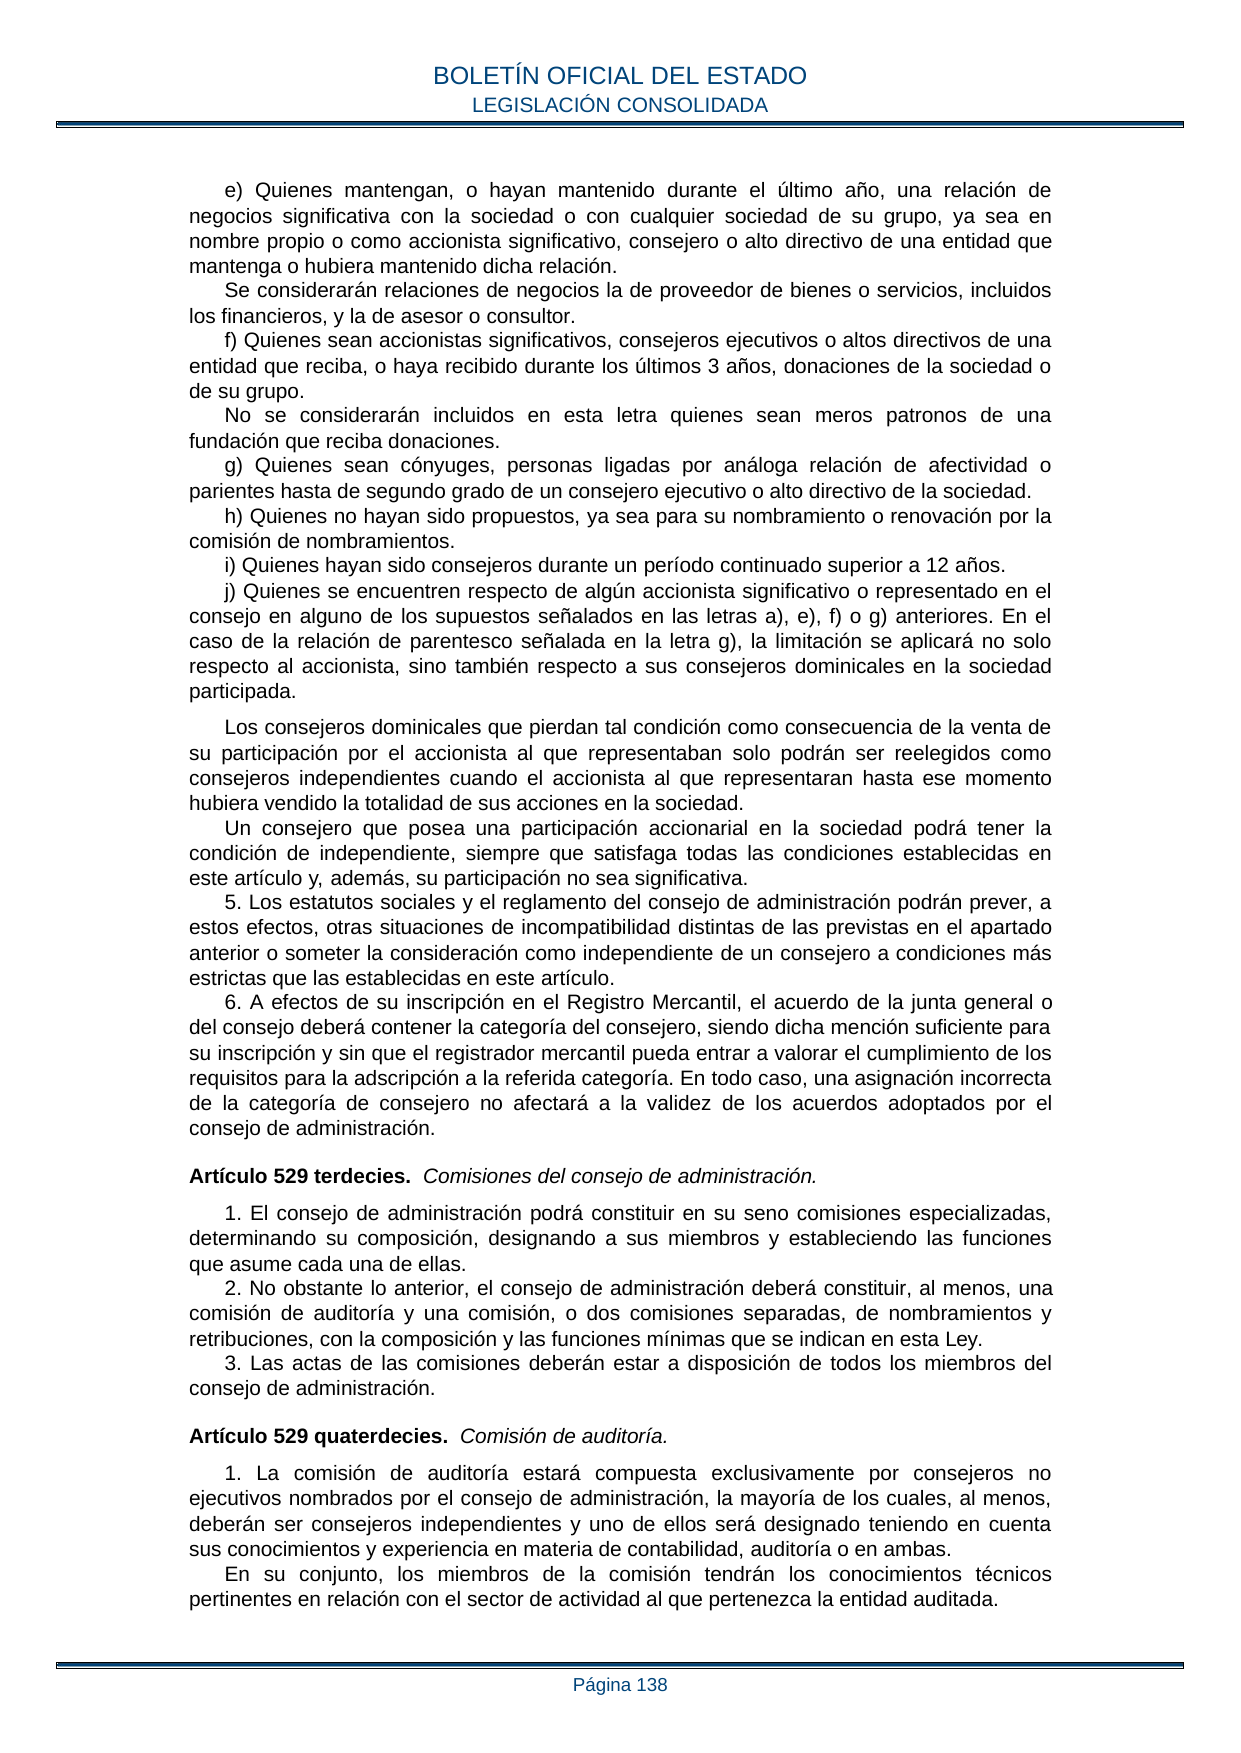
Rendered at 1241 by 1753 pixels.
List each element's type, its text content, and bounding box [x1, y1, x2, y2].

text Artículo 529 terdecies. Comisiones del consejo de administración. [189, 1159, 843, 1189]
text 5 [224, 886, 236, 911]
text Los consejeros dominicales que pierdan tal condición como consecuencia de la venta de [224, 711, 1076, 741]
text estos efectos, otras situaciones de incompatibilidad distintas de las previstas en el apartado [189, 911, 1076, 941]
text . A efectos de su inscripción en el Registro Mercantil, el acuerdo de la junta general o [236, 986, 1076, 1011]
text 3. Las actas de las comisiones deberán estar a disposición de todos los miembros del [224, 1346, 1076, 1376]
text g) Quienes sean cónyuges, personas ligadas por análoga relación de afectividad o [224, 448, 1076, 478]
text que asume cada una de ellas. [189, 1251, 1076, 1276]
text Página 138 [573, 1670, 692, 1697]
text consejo de administración. [189, 1116, 1076, 1141]
picture [57, 1663, 1183, 1668]
text requisitos para la adscripción a la referida categoría. En todo caso, una asignación incorrecta [189, 1066, 1076, 1091]
text Un consejero que posea una participación accionarial en la sociedad podrá tener la [224, 816, 1076, 841]
text j) Quienes se encuentren respecto de algún accionista significativo o representado en el [224, 578, 1076, 603]
text . Los estatutos sociales y el reglamento del consejo de administración podrán prever, a [236, 886, 1076, 911]
text parientes hasta de segundo grado de un consejero ejecutivo o alto directivo de la sociedad. [189, 478, 1076, 503]
text LEGISLACIÓN CONSOLIDADA [472, 89, 793, 118]
text consejo en alguno de los supuestos señalados en las letras a), e), f) o g) anteriores. En el [189, 603, 1076, 628]
text de la categoría de consejero no afectará a la validez de los acuerdos adoptados por el [189, 1091, 1076, 1116]
text deberán ser consejeros independientes y uno de ellos será designado teniendo en cuenta [189, 1511, 1076, 1536]
text su participación por el accionista al que representaban solo podrán ser reelegidos como [189, 741, 1076, 766]
text nombre propio o como accionista significativo, consejero o alto directivo de una entidad que [189, 228, 1076, 253]
text fundación que reciba donaciones. [189, 428, 1076, 453]
text los financieros, y la de asesor o consultor. [189, 303, 1076, 328]
text ejecutivos nombrados por el consejo de administración, la mayoría de los cuales, al menos, [189, 1482, 1076, 1511]
text e) Quienes mantengan, o hayan mantenido durante el último año, una relación de [224, 173, 1076, 203]
text sus conocimientos y experiencia en materia de contabilidad, auditoría o en ambas. [189, 1536, 1076, 1561]
text i) Quienes hayan sido consejeros durante un período continuado superior a 12 años. [224, 548, 1076, 578]
text caso de la relación de parentesco señalada en la letra g), la limitación se aplicará no solo [189, 628, 1076, 653]
text estrictas que las establecidas en este artículo. [189, 966, 1076, 991]
text respecto al accionista, sino también respecto a sus consejeros dominicales en la sociedad [189, 653, 1076, 678]
text BOLETÍN OFICIAL DEL ESTADO [433, 56, 832, 92]
text 6 [224, 986, 236, 1011]
text Artículo 529 quaterdecies. Comisión de auditoría. [189, 1420, 693, 1450]
text No se considerarán incluidos en esta letra quienes sean meros patronos de una [224, 398, 1076, 428]
text entidad que reciba, o haya recibido durante los últimos 3 años, donaciones de la sociedad o [189, 353, 1076, 378]
text condición de independiente, siempre que satisfaga todas las condiciones establecidas en [189, 841, 1076, 866]
text mantenga o hubiera mantenido dicha relación. [189, 253, 1076, 278]
text . El consejo de administración podrá constituir en su seno comisiones especializadas, [236, 1196, 1076, 1221]
text negocios significativa con la sociedad o con cualquier sociedad de su grupo, ya sea en [189, 203, 1076, 228]
picture [57, 122, 1183, 127]
text En su conjunto, los miembros de la comisión tendrán los conocimientos técnicos [224, 1561, 1076, 1586]
text determinando su composición, designando a sus miembros y estableciendo las funciones [189, 1221, 1076, 1251]
text . No obstante lo anterior, el consejo de administración deberá constituir, al menos, una [236, 1271, 1076, 1296]
text su inscripción y sin que el registrador mercantil pueda entrar a valorar el cumplimiento de los [189, 1041, 1076, 1066]
text comisión de nombramientos. [189, 528, 1076, 553]
text f) Quienes sean accionistas significativos, consejeros ejecutivos o altos directivos de una [224, 323, 1076, 353]
text participada. [189, 678, 1076, 703]
text hubiera vendido la totalidad de sus acciones en la sociedad. [189, 791, 1076, 816]
text consejo de administración. [189, 1371, 461, 1401]
text retribuciones, con la composición y las funciones mínimas que se indican en esta Ley. [189, 1326, 1076, 1351]
text Se considerarán relaciones de negocios la de proveedor de bienes o servicios, incluidos [224, 273, 1076, 303]
text 1. La comisión de auditoría estará compuesta exclusivamente por consejeros no [224, 1457, 1076, 1482]
text este artículo y, además, su participación no sea significativa. [189, 866, 1076, 891]
text anterior o someter la consideración como independiente de un consejero a condiciones más [189, 941, 1076, 966]
text h) Quienes no hayan sido propuestos, ya sea para su nombramiento o renovación por la [224, 503, 1076, 528]
text pertinentes en relación con el sector de actividad al que pertenezca la entidad auditada. [189, 1586, 1076, 1611]
text 2 [224, 1271, 236, 1296]
text comisión de auditoría y una comisión, o dos comisiones separadas, de nombramientos y [189, 1296, 1076, 1326]
text del consejo deberá contener la categoría del consejero, siendo dicha mención suficiente para [189, 1011, 1076, 1041]
text de su grupo. [189, 378, 1076, 403]
text 1 [224, 1196, 236, 1221]
text consejeros independientes cuando el accionista al que representaran hasta ese momento [189, 766, 1076, 791]
